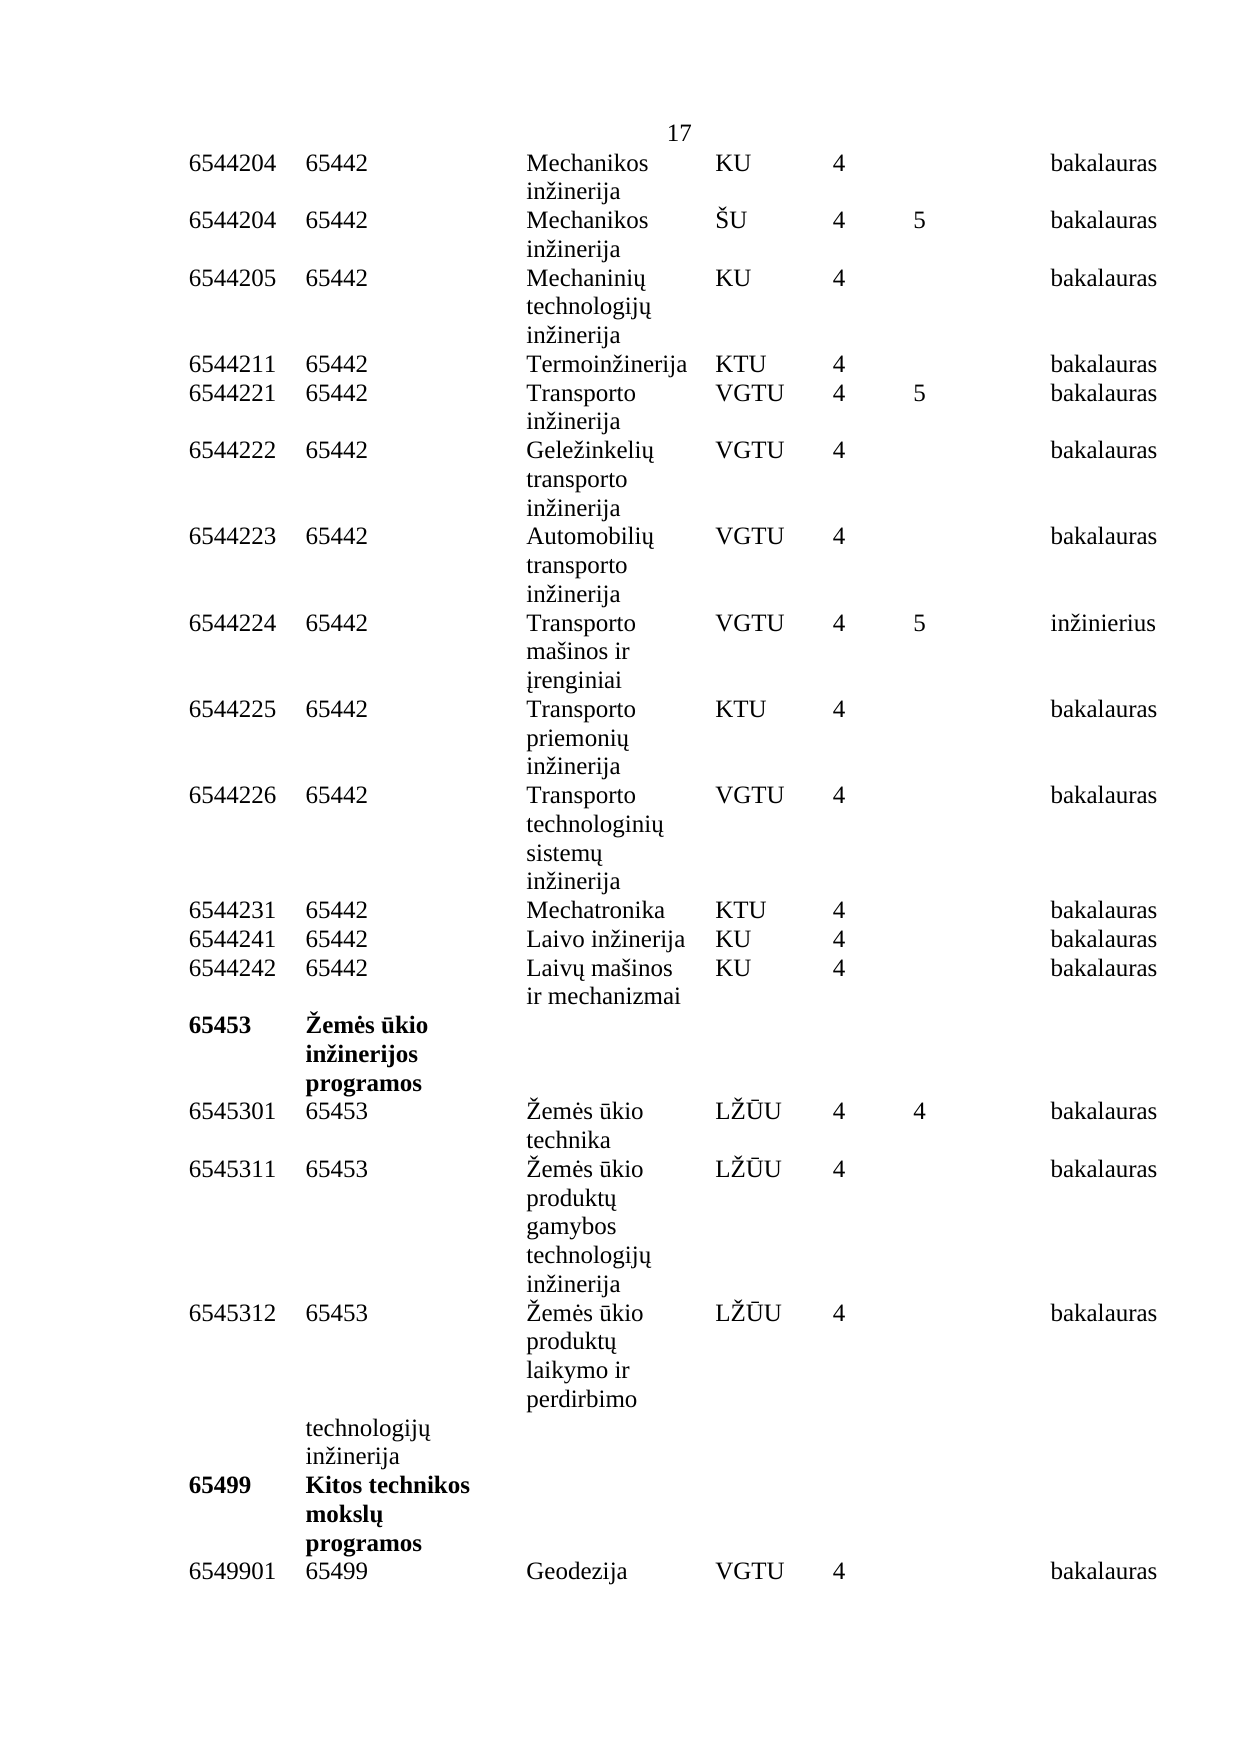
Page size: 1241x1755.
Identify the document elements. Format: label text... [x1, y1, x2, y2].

table_cell [704, 1010, 821, 1096]
table_cell [821, 1470, 902, 1556]
table_cell [902, 780, 973, 895]
table_cell 6544222 [177, 435, 294, 521]
table_cell KU [704, 953, 821, 1010]
table_cell [1197, 895, 1202, 924]
table_cell [1202, 1556, 1207, 1585]
table_cell [1202, 1096, 1207, 1154]
table_cell 65442 [294, 694, 515, 780]
table_cell 6545312 [177, 1298, 294, 1413]
table_cell [973, 1096, 1039, 1154]
table_cell VGTU [704, 378, 821, 435]
table_cell 65442 [294, 263, 515, 349]
table_cell inžinierius [1039, 608, 1197, 694]
table_cell bakalauras [1039, 521, 1197, 608]
table_cell [902, 694, 973, 780]
table_cell [1202, 378, 1207, 435]
table_cell 6544225 [177, 694, 294, 780]
table_cell Termoinžinerija [515, 349, 704, 378]
table_cell [1202, 435, 1207, 521]
table_cell KTU [704, 895, 821, 924]
table_cell bakalauras [1039, 148, 1197, 205]
table_cell [1197, 780, 1202, 895]
table_cell LŽŪU [704, 1298, 821, 1413]
table_cell [1197, 924, 1202, 953]
table_cell [1202, 953, 1207, 1010]
table_cell 6544224 [177, 608, 294, 694]
table_cell Laivo inžinerija [515, 924, 704, 953]
table_cell 65442 [294, 924, 515, 953]
table_cell 65499 [177, 1470, 294, 1556]
table_cell [973, 263, 1039, 349]
table_cell [1202, 1298, 1207, 1413]
table_cell [1202, 780, 1207, 895]
table_cell 65442 [294, 608, 515, 694]
table_cell [1039, 1470, 1197, 1556]
table_cell 5 [902, 378, 973, 435]
table_cell 65442 [294, 378, 515, 435]
table_cell VGTU [704, 521, 821, 608]
table_cell Geodezija [515, 1556, 704, 1585]
table_cell bakalauras [1039, 1298, 1197, 1413]
table_cell 65442 [294, 205, 515, 263]
table_cell bakalauras [1039, 349, 1197, 378]
table_cell 4 [821, 378, 902, 435]
table_cell [973, 1556, 1039, 1585]
table_cell [1197, 1010, 1202, 1096]
table_cell 65442 [294, 435, 515, 521]
table_cell Automobilių transporto inžinerija [515, 521, 704, 608]
table_cell [1197, 1154, 1202, 1298]
table_cell bakalauras [1039, 263, 1197, 349]
table_cell [1202, 263, 1207, 349]
table_cell 4 [821, 1556, 902, 1585]
table_cell 65453 [294, 1298, 515, 1413]
table_cell [1202, 1413, 1207, 1470]
table_cell [973, 148, 1039, 205]
table_cell bakalauras [1039, 895, 1197, 924]
table_cell 65453 [294, 1154, 515, 1298]
table_cell 4 [821, 924, 902, 953]
table_cell VGTU [704, 1556, 821, 1585]
table_cell Transporto technologinių sistemų inžinerija [515, 780, 704, 895]
table_cell [515, 1413, 704, 1470]
table_cell [973, 1010, 1039, 1096]
table_cell 6544242 [177, 953, 294, 1010]
table_cell 6544223 [177, 521, 294, 608]
table_cell [902, 349, 973, 378]
table_cell 65499 [294, 1556, 515, 1585]
table_cell [902, 435, 973, 521]
table_cell Transporto priemonių inžinerija [515, 694, 704, 780]
table_cell bakalauras [1039, 953, 1197, 1010]
table_cell Žemės ūkio inžinerijos programos [294, 1010, 515, 1096]
table_cell [1197, 148, 1202, 205]
table_cell Laivų mašinos ir mechanizmai [515, 953, 704, 1010]
table_cell bakalauras [1039, 435, 1197, 521]
table_cell [821, 1413, 902, 1470]
table_cell [1202, 1154, 1207, 1298]
table_cell [1202, 1470, 1207, 1556]
table_cell [1197, 263, 1202, 349]
table_cell [973, 205, 1039, 263]
table_cell [973, 953, 1039, 1010]
table_cell 4 [821, 1298, 902, 1413]
table_cell [1202, 1010, 1207, 1096]
table_cell [177, 1413, 294, 1470]
table_cell bakalauras [1039, 378, 1197, 435]
table_cell LŽŪU [704, 1096, 821, 1154]
table_cell bakalauras [1039, 1154, 1197, 1298]
table_cell [973, 435, 1039, 521]
table_cell [902, 1556, 973, 1585]
table_cell [1039, 1010, 1197, 1096]
table_cell bakalauras [1039, 780, 1197, 895]
table_cell 6544231 [177, 895, 294, 924]
table_cell Žemės ūkio produktų gamybos technologijų inžinerija [515, 1154, 704, 1298]
table_cell Žemės ūkio produktų laikymo ir perdirbimo [515, 1298, 704, 1413]
table_cell VGTU [704, 780, 821, 895]
table_cell 5 [902, 608, 973, 694]
table_cell [1197, 1298, 1202, 1413]
table_cell 65442 [294, 953, 515, 1010]
table_cell [973, 521, 1039, 608]
table_cell 4 [821, 780, 902, 895]
table_cell [1197, 378, 1202, 435]
table_cell 6544221 [177, 378, 294, 435]
table_cell Mechanikos inžinerija [515, 148, 704, 205]
table_cell [1197, 1096, 1202, 1154]
table_cell [902, 924, 973, 953]
table_cell Mechanikos inžinerija [515, 205, 704, 263]
table_cell bakalauras [1039, 694, 1197, 780]
table_cell [1202, 924, 1207, 953]
table_cell 65442 [294, 895, 515, 924]
table_cell [902, 263, 973, 349]
table_cell 5 [902, 205, 973, 263]
table_cell [1197, 349, 1202, 378]
table_cell Žemės ūkio technika [515, 1096, 704, 1154]
table_cell [973, 780, 1039, 895]
table_cell 6545311 [177, 1154, 294, 1298]
table_cell 6544205 [177, 263, 294, 349]
table_cell Mechaninių technologijų inžinerija [515, 263, 704, 349]
table_cell [973, 1470, 1039, 1556]
table_cell Kitos technikos mokslų programos [294, 1470, 515, 1556]
table_cell 65453 [294, 1096, 515, 1154]
table_cell bakalauras [1039, 1096, 1197, 1154]
table_cell [902, 1154, 973, 1298]
table_cell [1202, 608, 1207, 694]
table_cell 6545301 [177, 1096, 294, 1154]
table_cell 4 [821, 608, 902, 694]
table_cell [902, 521, 973, 608]
table_cell [973, 1413, 1039, 1470]
table_cell [1197, 953, 1202, 1010]
table_cell [1197, 521, 1202, 608]
table_cell 4 [821, 694, 902, 780]
table_cell Transporto mašinos ir įrenginiai [515, 608, 704, 694]
table_cell [1197, 205, 1202, 263]
table_cell [973, 1154, 1039, 1298]
table_cell 6549901 [177, 1556, 294, 1585]
table_cell [1197, 694, 1202, 780]
table_cell 65442 [294, 148, 515, 205]
table_cell 4 [821, 521, 902, 608]
table_cell [515, 1010, 704, 1096]
table_cell KU [704, 263, 821, 349]
table_cell [1202, 895, 1207, 924]
table_cell [1202, 148, 1207, 205]
table_cell bakalauras [1039, 205, 1197, 263]
table_cell 4 [821, 435, 902, 521]
table_cell [1202, 349, 1207, 378]
table_cell Mechatronika [515, 895, 704, 924]
table_cell [902, 148, 973, 205]
table_cell [973, 924, 1039, 953]
table_cell [973, 608, 1039, 694]
table_cell 4 [821, 148, 902, 205]
table_cell 4 [821, 953, 902, 1010]
table_cell ŠU [704, 205, 821, 263]
table_cell [902, 1010, 973, 1096]
table_cell 6544204 [177, 205, 294, 263]
table_cell 65453 [177, 1010, 294, 1096]
table_cell KTU [704, 349, 821, 378]
table_cell 65442 [294, 521, 515, 608]
table_cell KTU [704, 694, 821, 780]
table_cell 65442 [294, 349, 515, 378]
table_cell [902, 953, 973, 1010]
table_cell 4 [821, 205, 902, 263]
table_cell [515, 1470, 704, 1556]
table_cell 4 [821, 349, 902, 378]
table_cell [902, 1298, 973, 1413]
table_cell 4 [821, 895, 902, 924]
table_cell KU [704, 148, 821, 205]
table_cell 6544204 [177, 148, 294, 205]
table_cell 4 [821, 1096, 902, 1154]
table_cell [973, 378, 1039, 435]
table_cell KU [704, 924, 821, 953]
table_cell bakalauras [1039, 924, 1197, 953]
table_cell [704, 1470, 821, 1556]
table_cell bakalauras [1039, 1556, 1197, 1585]
table_cell [1197, 1413, 1202, 1470]
table_cell [902, 1470, 973, 1556]
table_cell [902, 895, 973, 924]
table_cell 6544211 [177, 349, 294, 378]
table_cell 6544241 [177, 924, 294, 953]
table_cell [973, 349, 1039, 378]
table_cell 65442 [294, 780, 515, 895]
table_cell [973, 1298, 1039, 1413]
table_cell Transporto inžinerija [515, 378, 704, 435]
table_cell LŽŪU [704, 1154, 821, 1298]
table_cell [973, 694, 1039, 780]
table_cell 4 [821, 263, 902, 349]
table_cell [1202, 521, 1207, 608]
table_cell [902, 1413, 973, 1470]
table_cell [1197, 435, 1202, 521]
table_cell technologijų inžinerija [294, 1413, 515, 1470]
table_cell [1197, 1556, 1202, 1585]
table_cell [973, 895, 1039, 924]
table_cell [1202, 694, 1207, 780]
table_cell Geležinkelių transporto inžinerija [515, 435, 704, 521]
table_cell [1039, 1413, 1197, 1470]
table_cell VGTU [704, 608, 821, 694]
table_cell 4 [902, 1096, 973, 1154]
table_cell [821, 1010, 902, 1096]
table_cell 6544226 [177, 780, 294, 895]
table_cell [704, 1413, 821, 1470]
table_cell VGTU [704, 435, 821, 521]
table_cell [1197, 608, 1202, 694]
table_cell [1202, 205, 1207, 263]
table_cell [1197, 1470, 1202, 1556]
table_cell 4 [821, 1154, 902, 1298]
